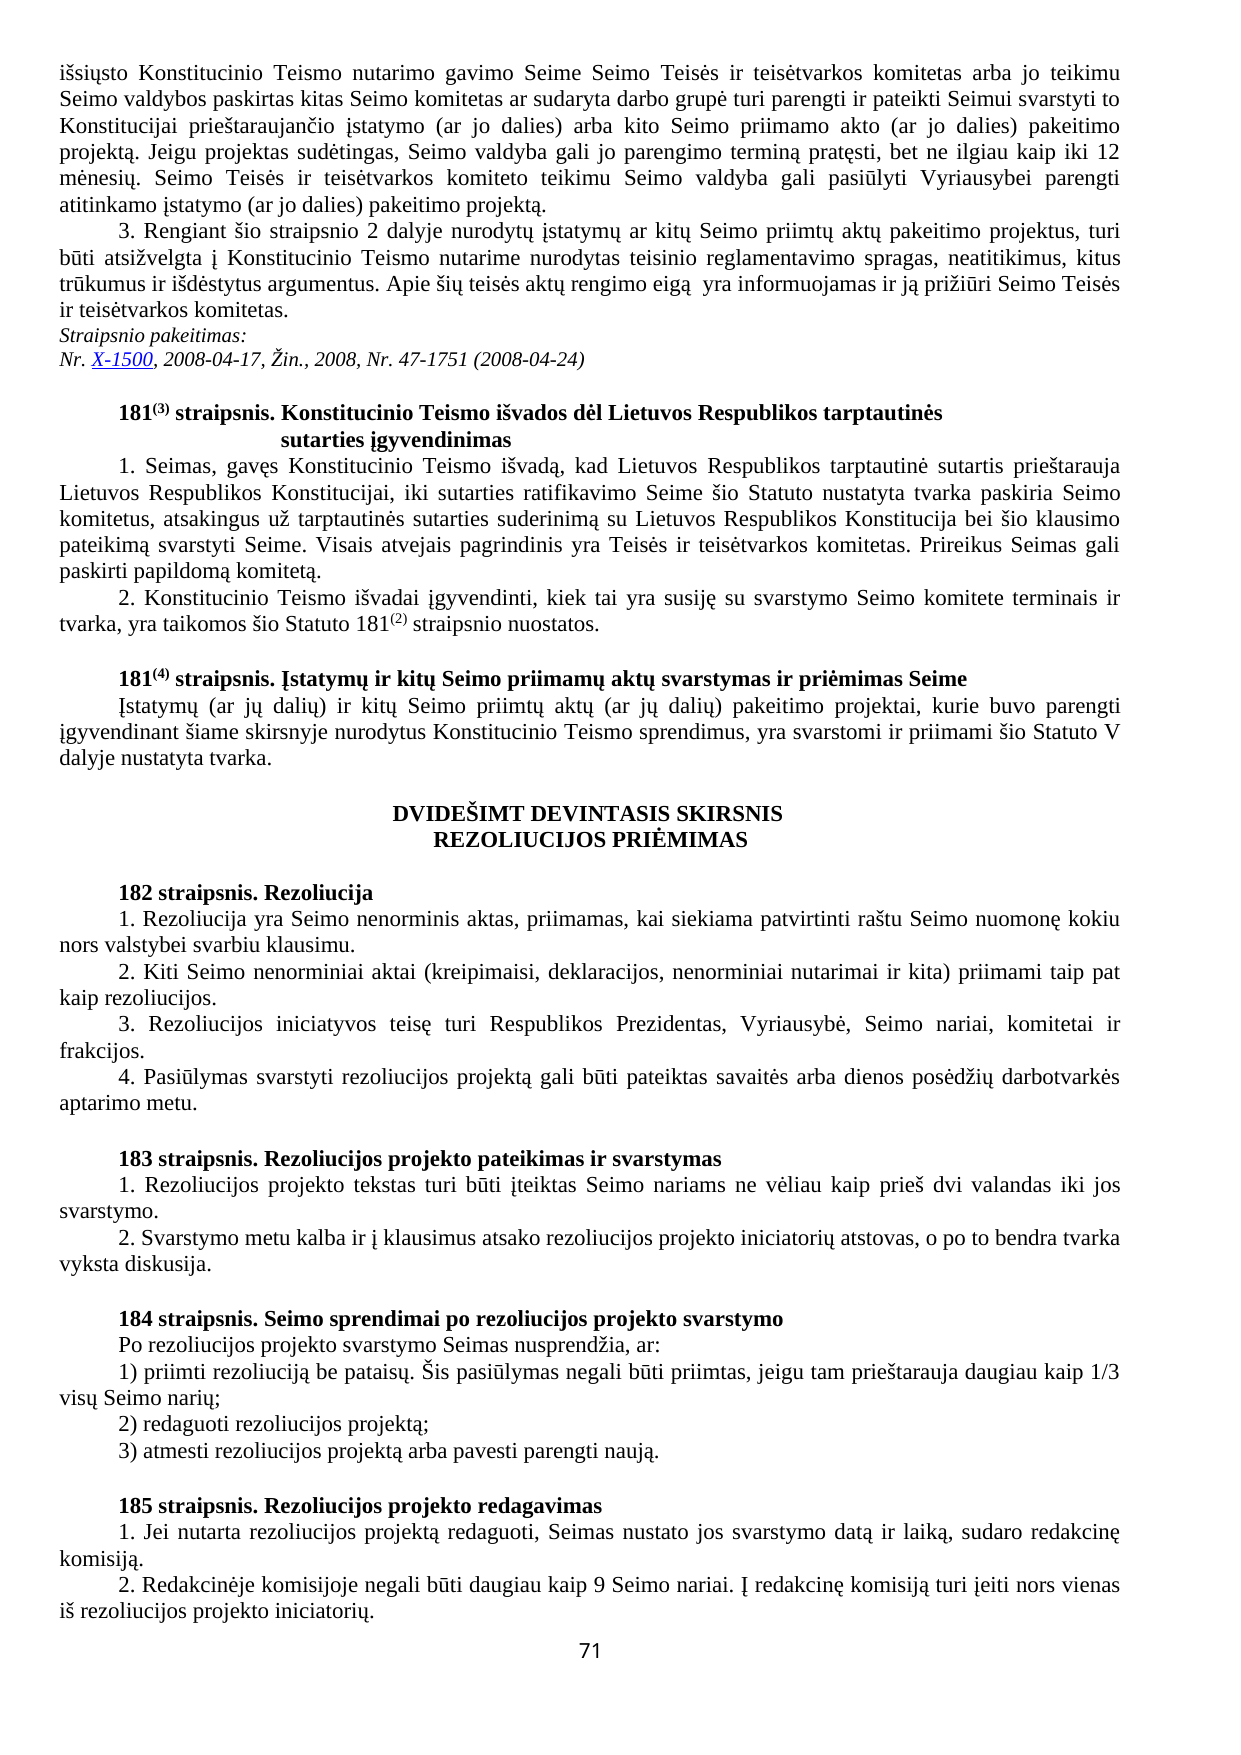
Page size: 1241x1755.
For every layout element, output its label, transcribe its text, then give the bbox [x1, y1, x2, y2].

text Straipsnio pakeitimas: [59, 323, 1122, 347]
text 185 straipsnis. Rezoliucijos projekto redagavimas [59, 1492, 1122, 1518]
text 1. Rezoliucija yra Seimo nenorminis aktas, priimamas, kai siekiama patvirtinti raštu Seimo nuomonę kokiu nors valstybei svarbiu klausimu. [59, 905, 1122, 958]
text 1. Rezoliucijos projekto tekstas turi būti įteiktas Seimo nariams ne vėliau kaip prieš dvi valandas iki jos svarstymo. [59, 1171, 1122, 1224]
text 1) priimti rezoliuciją be pataisų. Šis pasiūlymas negali būti priimtas, jeigu tam prieštarauja daugiau kaip 1/3 visų Seimo narių; [59, 1358, 1122, 1411]
text 183 straipsnis. Rezoliucijos projekto pateikimas ir svarstymas [59, 1144, 1122, 1171]
text 184 straipsnis. Seimo sprendimai po rezoliucijos projekto svarstymo [59, 1305, 1122, 1331]
text 3. Rezoliucijos iniciatyvos teisę turi Respublikos Prezidentas, Vyriausybė, Seimo nariai, komitetai ir frakcijos. [59, 1010, 1122, 1063]
text sutarties įgyvendinimas [59, 426, 1122, 452]
text 4. Pasiūlymas svarstyti rezoliucijos projektą gali būti pateiktas savaitės arba dienos posėdžių darbotvarkės aptarimo metu. [59, 1063, 1122, 1116]
text 3. Rengiant šio straipsnio 2 dalyje nurodytų įstatymų ar kitų Seimo priimtų aktų pakeitimo projektus, turi būti atsižvelgta į Konstitucinio Teismo nutarime nurodytas teisinio reglamentavimo spragas, neatitikimus, kitus trūkumus ir išdėstytus argumentus. Apie šių teisės aktų rengimo eigą yra informuojamas ir ją prižiūri Seimo Teisės ir teisėtvarkos komitetas. [59, 217, 1122, 323]
text 1. Seimas, gavęs Konstitucinio Teismo išvadą, kad Lietuvos Respublikos tarptautinė sutartis prieštarauja Lietuvos Respublikos Konstitucijai, iki sutarties ratifikavimo Seime šio Statuto nustatyta tvarka paskiria Seimo komitetus, atsakingus už tarptautinės sutarties suderinimą su Lietuvos Respublikos Konstitucija bei šio klausimo pateikimą svarstyti Seime. Visais atvejais pagrindinis yra Teisės ir teisėtvarkos komitetas. Prireikus Seimas gali paskirti papildomą komitetą. [59, 452, 1122, 584]
text 181(4) straipsnis. Įstatymų ir kitų Seimo priimamų aktų svarstymas ir priėmimas Seime [59, 665, 1122, 692]
text 2. Konstitucinio Teismo išvadai įgyvendinti, kiek tai yra susiję su svarstymo Seimo komitete terminais ir tvarka, yra taikomos šio Statuto 181(2) straipsnio nuostatos. [59, 584, 1122, 637]
text 3) atmesti rezoliucijos projektą arba pavesti parengti naują. [59, 1437, 1122, 1463]
text 181(3) straipsnis. Konstitucinio Teismo išvados dėl Lietuvos Respublikos tarptautinės [59, 399, 1122, 426]
text REZOLIUCIJOS PRIĖMIMAS [59, 826, 1122, 852]
text DVIDEŠIMT DEVINTASIS SKIRSNIS [59, 799, 1122, 826]
text Nr. X-1500, 2008-04-17, Žin., 2008, Nr. 47-1751 (2008-04-24) [59, 347, 1122, 371]
text Įstatymų (ar jų dalių) ir kitų Seimo priimtų aktų (ar jų dalių) pakeitimo projektai, kurie buvo parengti įgyvendinant šiame skirsnyje nurodytus Konstitucinio Teismo sprendimus, yra svarstomi ir priimami šio Statuto V dalyje nustatyta tvarka. [59, 692, 1122, 771]
text 2. Svarstymo metu kalba ir į klausimus atsako rezoliucijos projekto iniciatorių atstovas, o po to bendra tvarka vyksta diskusija. [59, 1224, 1122, 1276]
text 2) redaguoti rezoliucijos projektą; [59, 1411, 1122, 1437]
text išsiųsto Konstitucinio Teismo nutarimo gavimo Seime Seimo Teisės ir teisėtvarkos komitetas arba jo teikimu Seimo valdybos paskirtas kitas Seimo komitetas ar sudaryta darbo grupė turi parengti ir pateikti Seimui svarstyti to Konstitucijai prieštaraujančio įstatymo (ar jo dalies) arba kito Seimo priimamo akto (ar jo dalies) pakeitimo projektą. Jeigu projektas sudėtingas, Seimo valdyba gali jo parengimo terminą pratęsti, bet ne ilgiau kaip iki 12 mėnesių. Seimo Teisės ir teisėtvarkos komiteto teikimu Seimo valdyba gali pasiūlyti Vyriausybei parengti atitinkamo įstatymo (ar jo dalies) pakeitimo projektą. [59, 59, 1122, 217]
text 1. Jei nutarta rezoliucijos projektą redaguoti, Seimas nustato jos svarstymo datą ir laiką, sudaro redakcinę komisiją. [59, 1518, 1122, 1571]
text 2. Kiti Seimo nenorminiai aktai (kreipimaisi, deklaracijos, nenorminiai nutarimai ir kita) priimami taip pat kaip rezoliucijos. [59, 958, 1122, 1010]
text 2. Redakcinėje komisijoje negali būti daugiau kaip 9 Seimo nariai. Į redakcinę komisiją turi įeiti nors vienas iš rezoliucijos projekto iniciatorių. [59, 1571, 1122, 1624]
text Po rezoliucijos projekto svarstymo Seimas nusprendžia, ar: [59, 1331, 1122, 1358]
text 182 straipsnis. Rezoliucija [59, 879, 1122, 905]
